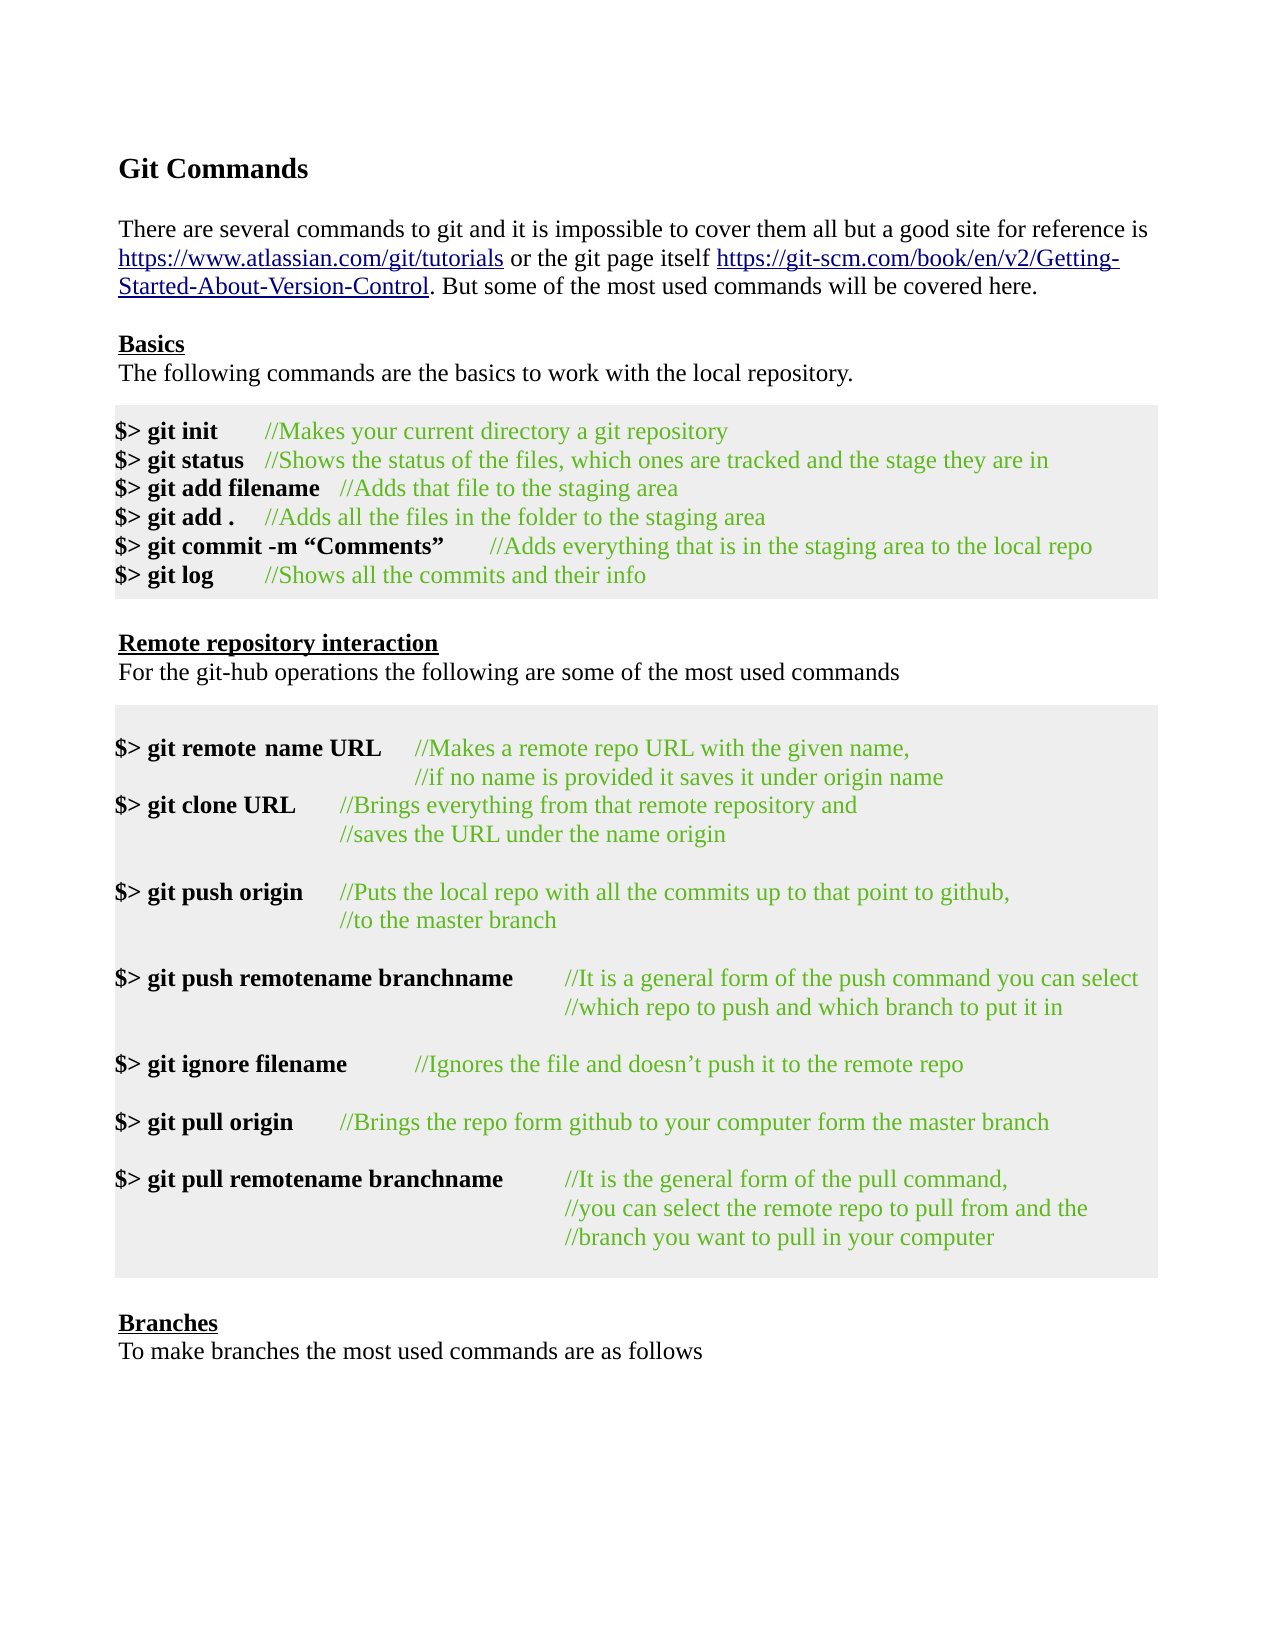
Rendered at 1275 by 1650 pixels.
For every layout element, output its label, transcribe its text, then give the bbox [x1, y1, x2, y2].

text Git Commands [118, 152, 1157, 185]
text Remote repository interaction [118, 628, 1157, 657]
text For the git-hub operations the following are some of the most used commands [118, 657, 1157, 686]
text The following commands are the basics to work with the local repository. [118, 358, 1157, 386]
text Basics [118, 329, 1157, 358]
text To make branches the most used commands are as follows [118, 1336, 1157, 1365]
text There are several commands to git and it is impossible to cover them all but a good site for reference is https://www.atlassian.com/git/tutorials or the git page itself https://git-scm.com/book/en/v2/Getting-Started-About-Version-Control. But some of the most used commands will be covered here. [118, 214, 1157, 300]
text Branches [118, 1308, 1157, 1336]
